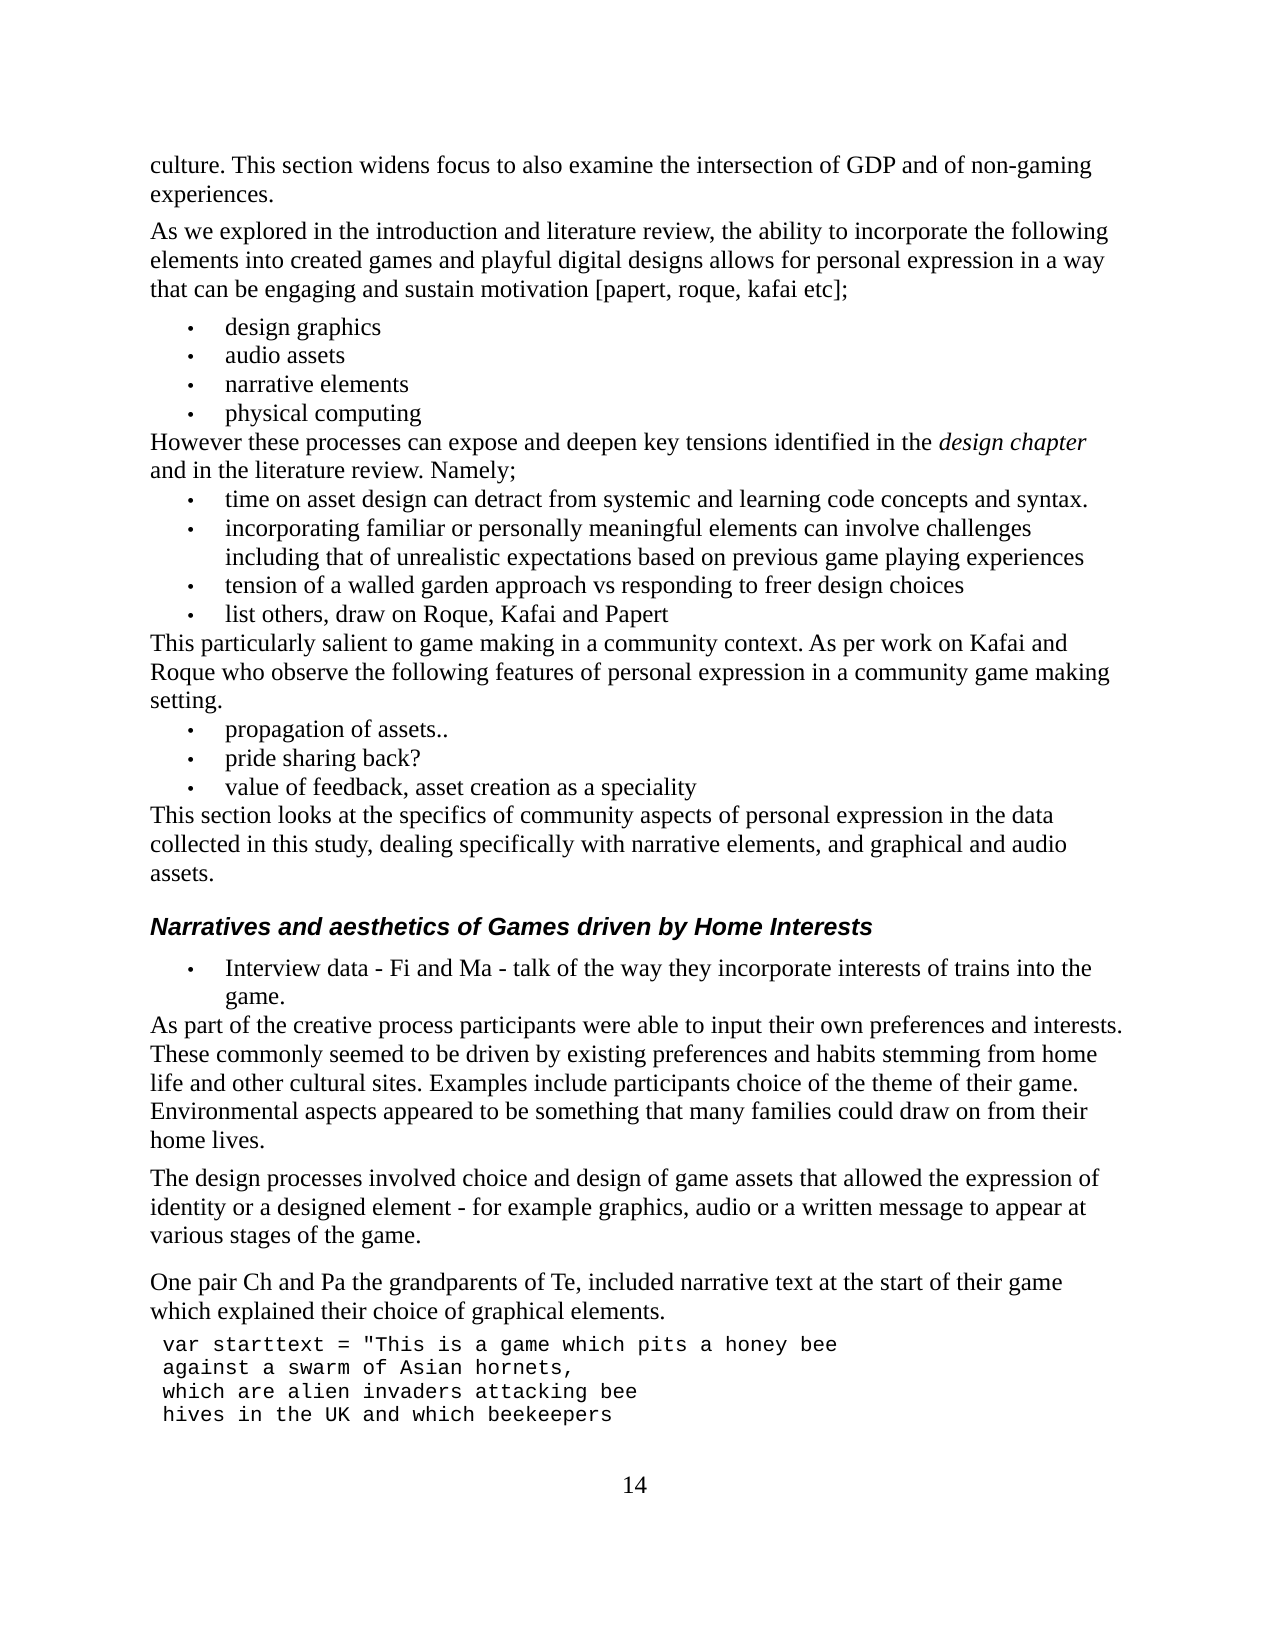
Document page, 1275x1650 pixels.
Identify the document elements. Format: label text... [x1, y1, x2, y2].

list propagation of assets.. [187, 714, 1125, 743]
text hives in the UK and which beekeepers [150, 1404, 1125, 1428]
list narrative elements [187, 369, 1125, 398]
list tension of a walled garden approach vs responding to freer design choices [187, 570, 1125, 599]
list Interview data - Fi and Ma - talk of the way they incorporate interests of trains into the game. [187, 953, 1125, 1010]
text As we explored in the introduction and literature review, the ability to incorporate the following elements into created games and playful digital designs allows for personal expression in a way that can be engaging and sustain motivation [papert, roque, kafai etc]; [150, 216, 1125, 303]
list design graphics [187, 312, 1125, 340]
text var starttext = "This is a game which pits a honey bee [150, 1333, 1125, 1357]
list value of feedback, asset creation as a speciality [187, 772, 1125, 800]
text However these processes can expose and deepen key tensions identified in the design chapter and in the literature review. Namely; [150, 427, 1125, 484]
subtitle Narratives and aesthetics of Games driven by Home Interests [150, 912, 1125, 940]
text This section looks at the specifics of community aspects of personal expression in the data collected in this study, dealing specifically with narrative elements, and graphical and audio assets. [150, 800, 1125, 887]
text culture. This section widens focus to also examine the intersection of GDP and of non-gaming experiences. [150, 150, 1125, 207]
text against a swarm of Asian hornets, [150, 1357, 1125, 1381]
text which are alien invaders attacking bee [150, 1381, 1125, 1404]
text The design processes involved choice and design of game assets that allowed the expression of identity or a designed element - for example graphics, audio or a written message to appear at various stages of the game. [150, 1163, 1125, 1249]
list list others, draw on Roque, Kafai and Papert [187, 599, 1125, 628]
list physical computing [187, 398, 1125, 427]
list pride sharing back? [187, 743, 1125, 772]
list audio assets [187, 340, 1125, 369]
list time on asset design can detract from systemic and learning code concepts and syntax. [187, 484, 1125, 513]
text This particularly salient to game making in a community context. As per work on Kafai and Roque who observe the following features of personal expression in a community game making setting. [150, 628, 1125, 714]
list incorporating familiar or personally meaningful elements can involve challenges including that of unrealistic expectations based on previous game playing experiences [187, 513, 1125, 570]
text One pair Ch and Pa the grandparents of Te, included narrative text at the start of their game which explained their choice of graphical elements. [150, 1267, 1125, 1324]
text As part of the creative process participants were able to input their own preferences and interests. These commonly seemed to be driven by existing preferences and habits stemming from home life and other cultural sites. Examples include participants choice of the theme of their game. Environmental aspects appeared to be something that many families could draw on from their home lives. [150, 1010, 1125, 1154]
